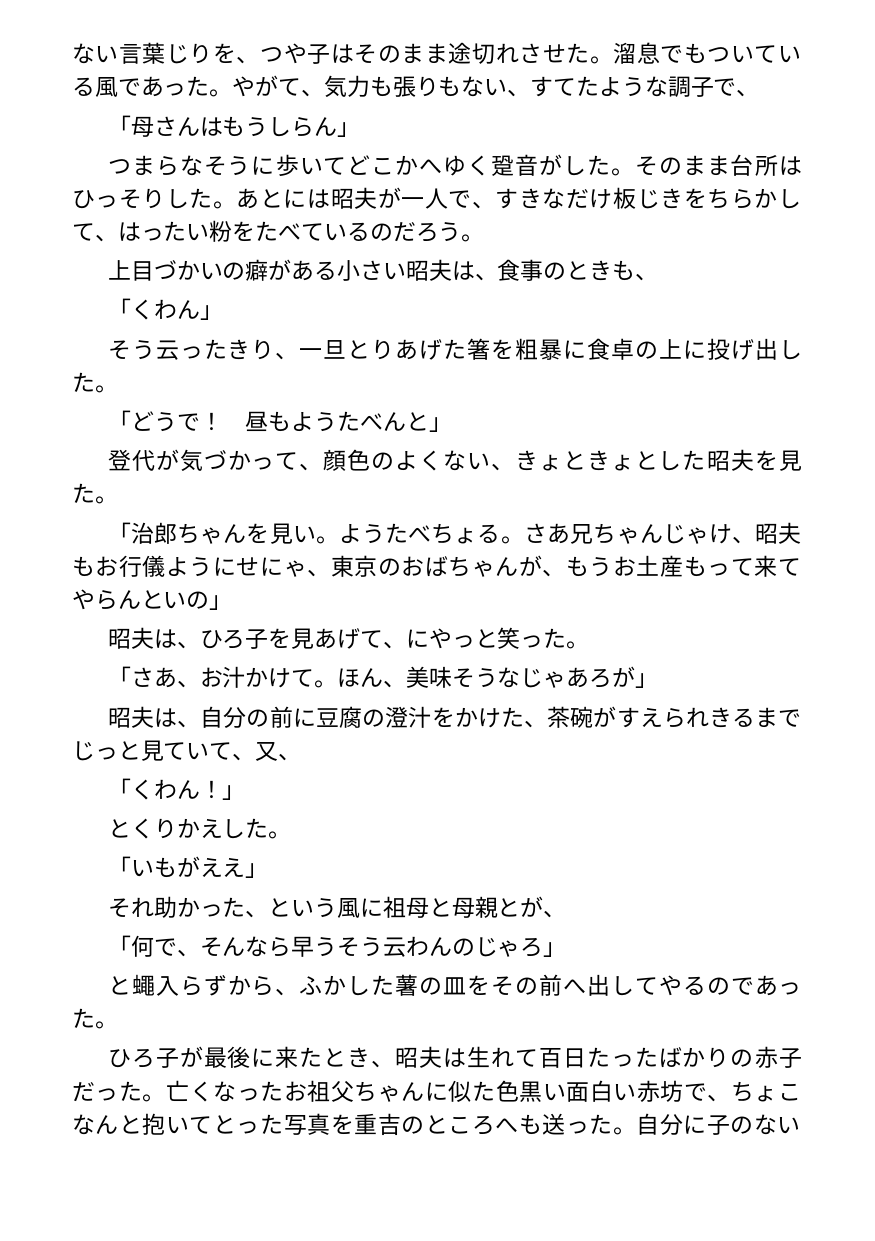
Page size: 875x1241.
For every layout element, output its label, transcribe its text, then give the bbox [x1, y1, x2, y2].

text 「いもがええ」 [72, 850, 802, 883]
text ない言葉じりを、つや子はそのまま途切れさせた。溜息でもついている風であった。やがて、気力も張りもない、すてたような調子で、 [72, 36, 802, 102]
text 「治郎ちゃんを見い。ようたべちょる。さあ兄ちゃんじゃけ、昭夫もお行儀ようにせにゃ、東京のおばちゃんが、もうお土産もって来てやらんといの」 [72, 516, 802, 615]
text 登代が気づかって、顔色のよくない、きょときょとした昭夫を見た。 [72, 443, 802, 509]
text そう云ったきり、一旦とりあげた箸を粗暴に食卓の上に投げ出した。 [72, 332, 802, 398]
text つまらなそうに歩いてどこかへゆく跫音がした。そのまま台所はひっそりした。あとには昭夫が一人で、すきなだけ板じきをちらかして、はったい粉をたべているのだろう。 [72, 148, 802, 247]
text ひろ子が最後に来たとき、昭夫は生れて百日たったばかりの赤子だった。亡くなったお祖父ちゃんに似た色黒い面白い赤坊で、ちょこなんと抱いてとった写真を重吉のところへも送った。自分に子のない [72, 1040, 802, 1140]
text 「何で、そんなら早うそう云わんのじゃろ」 [72, 928, 802, 962]
text と蠅入らずから、ふかした薯の皿をその前へ出してやるのであった。 [72, 968, 802, 1034]
text 「くわん」 [72, 292, 802, 326]
text 上目づかいの癖がある小さい昭夫は、食事のときも、 [72, 253, 802, 286]
text それ助かった、という風に祖母と母親とが、 [72, 889, 802, 923]
text とくりかえした。 [72, 811, 802, 844]
text 「さあ、お汁かけて。ほん、美味そうなじゃあろが」 [72, 660, 802, 693]
text 昭夫は、自分の前に豆腐の澄汁をかけた、茶碗がすえられきるまでじっと見ていて、又、 [72, 699, 802, 766]
text 「母さんはもうしらん」 [72, 108, 802, 142]
text 「くわん！」 [72, 772, 802, 805]
text 「どうで！ 昼もようたべんと」 [72, 404, 802, 437]
text 昭夫は、ひろ子を見あげて、にやっと笑った。 [72, 621, 802, 654]
